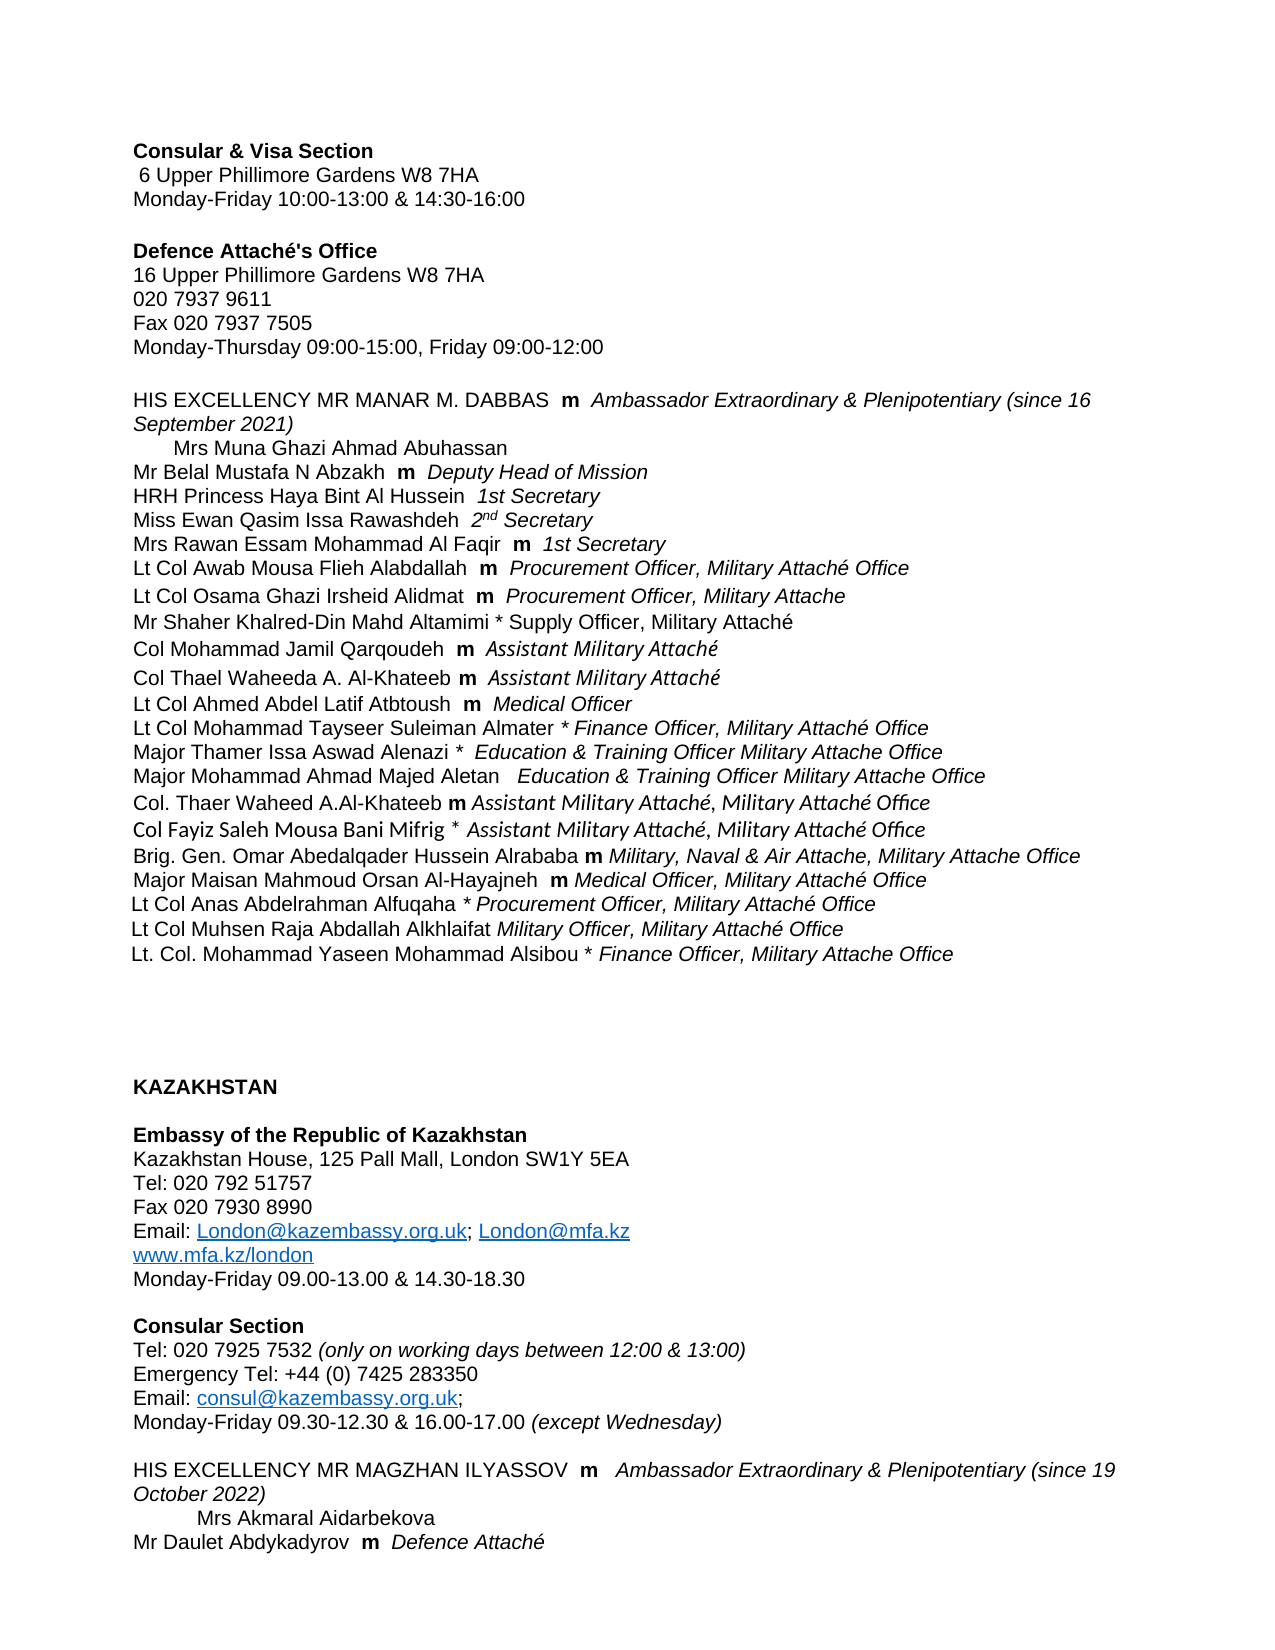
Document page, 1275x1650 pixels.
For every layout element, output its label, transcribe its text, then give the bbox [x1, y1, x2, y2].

text Major Maisan Mahmoud Orsan Al-Hayajneh m Medical Officer, Military Attaché Office [133, 868, 1181, 892]
text Consular & Visa Section 6 Upper Phillimore Gardens W8 7HA Monday-Friday 10:00-13:00 & 14:30-16:00 Defence Attaché's Office 16 Upper Phillimore Gardens W8 7HA 020 7937 9611 Fax 020 7937 7505 Monday-Thursday 09:00-15:00, Friday 09:00-12:00 HIS EXCELLENCY MR MANAR M. DABBAS m Ambassador Extraordinary & Plenipotentiary (since 16 September 2021) Mrs Muna Ghazi Ahmad Abuhassan Mr Belal Mustafa N Abzakh m Deputy Head of Mission HRH Princess Haya Bint Al Hussein 1st Secretary Miss Ewan Qasim Issa Rawashdeh 2nd Secretary [133, 110, 1181, 531]
text Major Thamer Issa Aswad Alenazi * Education & Training Officer Military Attache Office [133, 740, 1181, 764]
text Mr Daulet Abdykadyrov m Defence Attaché [133, 1530, 1181, 1554]
text Monday-Friday 09.30-12.30 & 16.00-17.00 (except Wednesday) [133, 1410, 1181, 1434]
text HIS EXCELLENCY MR MAGZHAN ILYASSOV m Ambassador Extraordinary & Plenipotentiary (since 19 October 2022) [133, 1458, 1181, 1506]
text Lt Col Awab Mousa Flieh Alabdallah m Procurement Officer, Military Attaché Office [133, 555, 1181, 579]
text Tel: 020 792 51757 [133, 1171, 1181, 1194]
text Lt Col Osama Ghazi Irsheid Alidmat m Procurement Officer, Military Attache [133, 579, 1181, 610]
text Col Fayiz Saleh Mousa Bani Mifrig * Assistant Military Attaché, Military Attaché Office [133, 816, 1181, 844]
text Fax 020 7930 8990 [133, 1194, 1181, 1218]
text Lt Col Mohammad Tayseer Suleiman Almater * Finance Officer, Military Attaché Office [133, 716, 1181, 740]
text Email: London@kazembassy.org.uk; London@mfa.kz [133, 1218, 1181, 1242]
text Email: consul@kazembassy.org.uk; [133, 1386, 1181, 1410]
text Consular Section [133, 1314, 1181, 1338]
text Embassy of the Republic of Kazakhstan [133, 1123, 1181, 1147]
text Kazakhstan House, 125 Pall Mall, London SW1Y 5EA [133, 1147, 1181, 1171]
text KAZAKHSTAN [133, 1075, 1181, 1099]
text Tel: 020 7925 7532 (only on working days between 12:00 & 13:00) [133, 1338, 1181, 1362]
text Emergency Tel: +44 (0) 7425 283350 [133, 1362, 1181, 1386]
text Major Mohammad Ahmad Majed Aletan Education & Training Officer Military Attache Office [133, 764, 1181, 788]
text Lt. Col. Mohammad Yaseen Mohammad Alsibou * Finance Officer, Military Attache Office [131, 942, 1183, 966]
text Col Thael Waheeda A. Al-Khateeb m Assistant Military Attaché Lt Col Ahmed Abdel Latif Atbtoush m Medical Officer [133, 662, 1181, 716]
text [133, 81, 1181, 110]
text Mr Shaher Khalred-Din Mahd Altamimi * Supply Officer, Military Attaché Col Mohammad Jamil Qarqoudeh m Assistant Military Attaché [133, 610, 1181, 662]
text Mrs Akmaral Aidarbekova [133, 1506, 1181, 1530]
text Col. Thaer Waheed A.Al-Khateeb m Assistant Military Attaché, Military Attaché Office [133, 788, 1181, 816]
text Brig. Gen. Omar Abedalqader Hussein Alrababa m Military, Naval & Air Attache, Military Attache Office [133, 844, 1181, 868]
text Mrs Rawan Essam Mohammad Al Faqir m 1st Secretary [133, 531, 1181, 555]
text Lt Col Muhsen Raja Abdallah Alkhlaifat Military Officer, Military Attaché Office [131, 917, 1183, 941]
text Monday-Friday 09.00-13.00 & 14.30-18.30 [133, 1266, 1181, 1290]
text Lt Col Anas Abdelrahman Alfuqaha * Procurement Officer, Military Attaché Office [131, 892, 1183, 916]
text www.mfa.kz/london [133, 1242, 1181, 1266]
